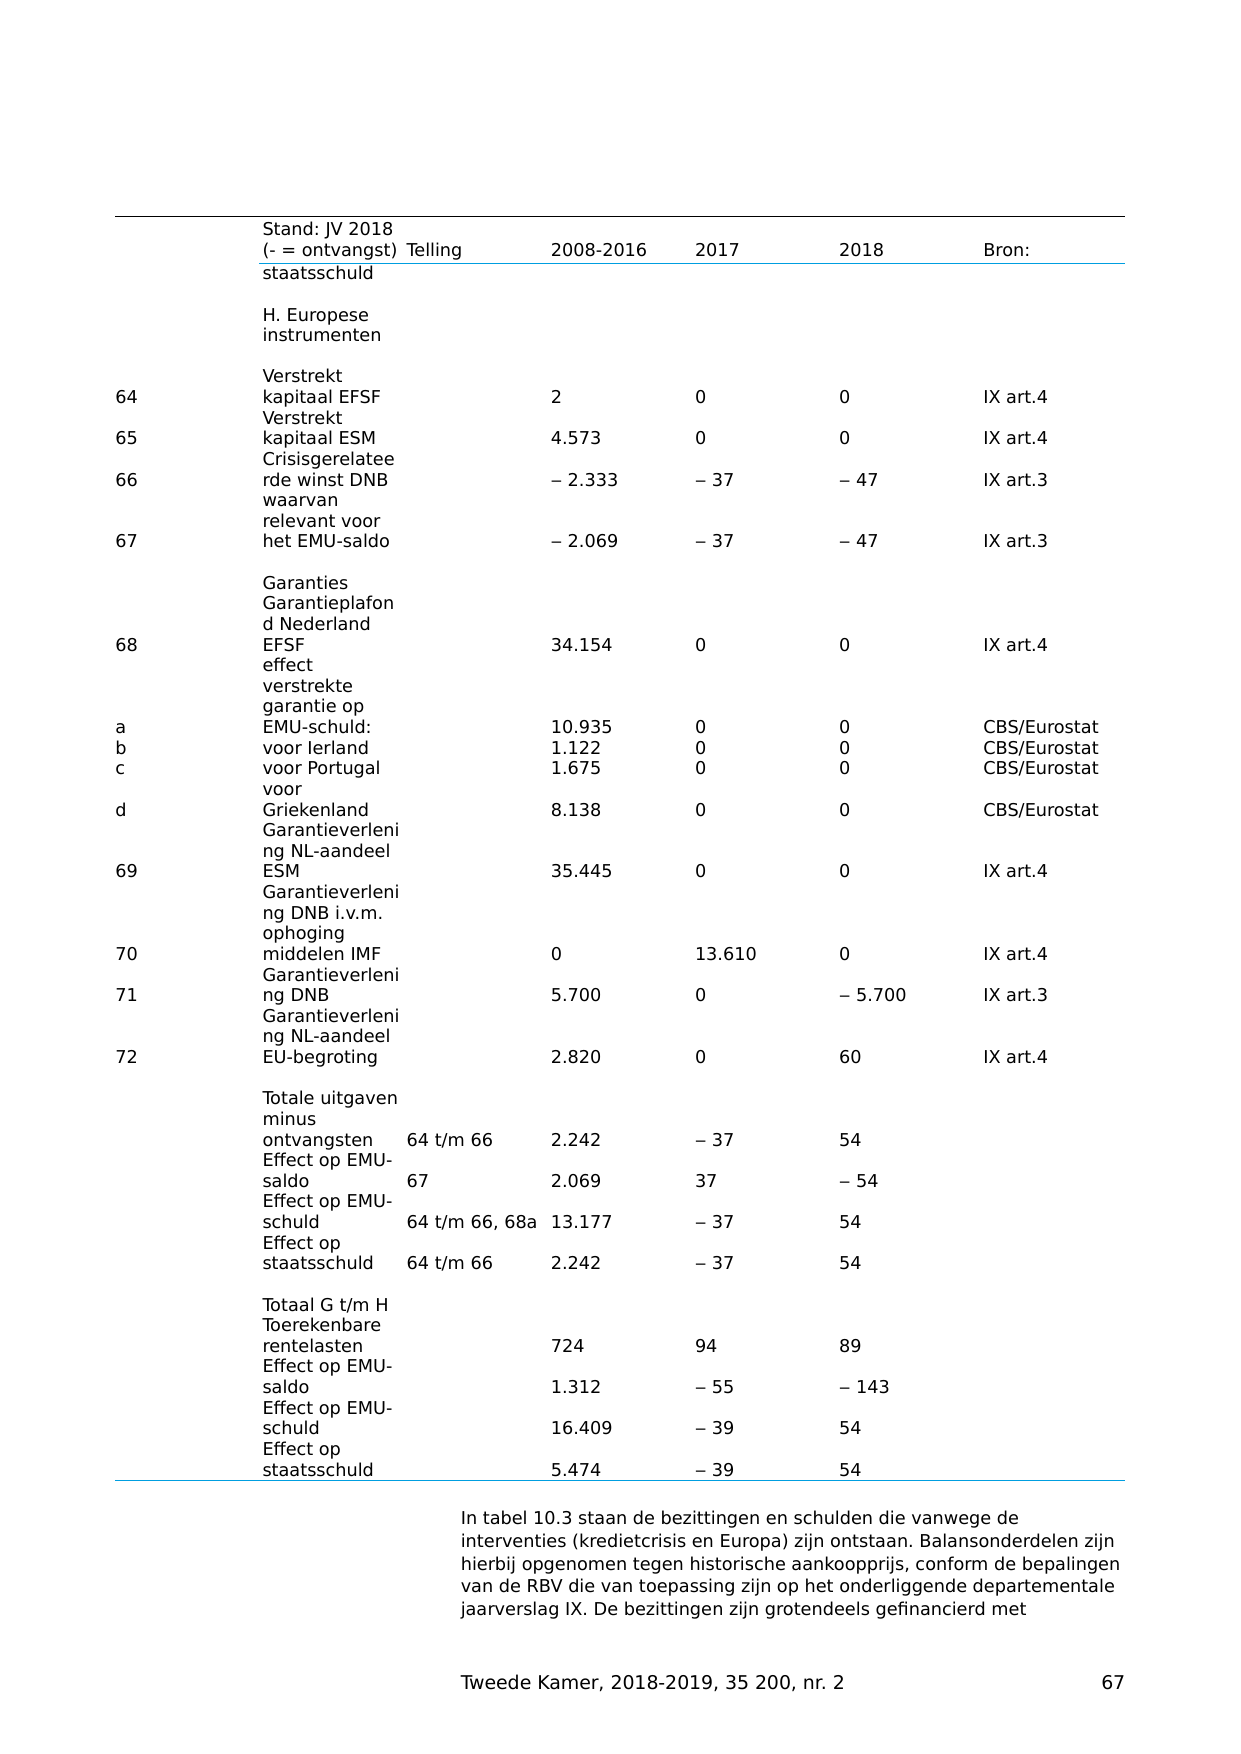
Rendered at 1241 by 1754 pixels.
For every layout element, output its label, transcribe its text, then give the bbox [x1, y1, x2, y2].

table_cell 54 [836, 1439, 980, 1480]
table_cell ‒ 55 [692, 1356, 836, 1398]
table_cell 0 [836, 738, 980, 758]
table_cell [404, 1356, 548, 1398]
table_cell H. Europese instrumenten [259, 305, 403, 346]
table_cell [115, 1356, 259, 1398]
table_cell 64 [115, 366, 259, 408]
table_cell [115, 305, 259, 346]
table_cell 67 [115, 490, 259, 552]
table_cell 2 [548, 366, 692, 408]
table_cell [115, 346, 259, 366]
table_cell 0 [836, 366, 980, 408]
table_cell [404, 655, 548, 738]
table_cell [836, 1274, 980, 1294]
table_cell 0 [836, 408, 980, 449]
table_cell [980, 1191, 1125, 1233]
table_cell [115, 1398, 259, 1439]
table_cell [980, 573, 1125, 593]
table_cell [836, 284, 980, 304]
table_cell [692, 552, 836, 573]
table_cell [836, 1295, 980, 1315]
table_cell [836, 346, 980, 366]
table_cell voor Portugal [259, 758, 403, 779]
table_cell [259, 1068, 403, 1088]
table_cell 0 [692, 408, 836, 449]
table_cell [980, 1439, 1125, 1480]
table_cell 2017 [692, 217, 836, 263]
table_cell 1.122 [548, 738, 692, 758]
table_cell [980, 1356, 1125, 1398]
text In tabel 10.3 staan de bezittingen en schulden die vanwege de interventies (kredietcrisis en Europa) zijn ontstaan. Balansonderdelen zijn hierbij opgenomen tegen historische aankoopprijs, conform de bepalingen van de RBV die van toepassing zijn op het onderliggende departementale jaarverslag IX. De bezittingen zijn grotendeels gefinancierd met [461, 1506, 1125, 1620]
table_cell [980, 552, 1125, 573]
table_cell 0 [692, 593, 836, 655]
table_cell [692, 346, 836, 366]
table_cell 10.935 [548, 655, 692, 738]
table_cell Effect op staatsschuld [259, 1233, 403, 1274]
table_cell [115, 1315, 259, 1356]
table_cell [404, 779, 548, 820]
table_cell [548, 346, 692, 366]
table_cell 0 [836, 758, 980, 779]
table_cell 89 [836, 1315, 980, 1356]
table_cell 5.700 [548, 965, 692, 1006]
table_cell 16.409 [548, 1398, 692, 1439]
table_cell d [115, 779, 259, 820]
table_cell a [115, 655, 259, 738]
table_cell ‒ 37 [692, 1191, 836, 1233]
table_cell ‒ 47 [836, 490, 980, 552]
table_cell [980, 1150, 1125, 1191]
table_cell 94 [692, 1315, 836, 1356]
table_cell ‒ 47 [836, 449, 980, 490]
table_cell 0 [692, 965, 836, 1006]
table_cell Toerekenbare rentelasten [259, 1315, 403, 1356]
table_cell ‒ 143 [836, 1356, 980, 1398]
table_cell [115, 217, 259, 263]
table_cell [404, 552, 548, 573]
table_cell 1.675 [548, 758, 692, 779]
table_cell Garantieverlening DNB i.v.m. ophoging middelen IMF [259, 882, 403, 964]
table_cell [404, 965, 548, 1006]
table_cell [115, 1088, 259, 1150]
table_cell 60 [836, 1006, 980, 1068]
table_cell 0 [692, 738, 836, 758]
table_cell CBS/Eurostat [980, 779, 1125, 820]
table_cell 2018 [836, 217, 980, 263]
table_cell [980, 1274, 1125, 1294]
table_cell Garanties [259, 573, 403, 593]
table_cell [692, 1295, 836, 1315]
table_cell 64 t/m 66, 68a [404, 1191, 548, 1233]
table_cell 0 [836, 593, 980, 655]
table_cell 65 [115, 408, 259, 449]
table_cell 0 [836, 779, 980, 820]
table_cell Totale uitgaven minus ontvangsten [259, 1088, 403, 1150]
table_cell 69 [115, 820, 259, 882]
table_cell [115, 552, 259, 573]
table_cell 2008-2016 [548, 217, 692, 263]
table_cell [259, 284, 403, 304]
table_cell ‒ 2.069 [548, 490, 692, 552]
table_cell [404, 366, 548, 408]
table_cell [259, 552, 403, 573]
table_cell IX art.3 [980, 490, 1125, 552]
table_cell [404, 1068, 548, 1088]
table_cell IX art.4 [980, 882, 1125, 964]
table_cell ‒ 37 [692, 490, 836, 552]
table_cell [548, 1068, 692, 1088]
table_cell Garantieplafond Nederland EFSF [259, 593, 403, 655]
table_cell [692, 284, 836, 304]
table_cell Crisisgerelateerde winst DNB [259, 449, 403, 490]
table_cell [548, 284, 692, 304]
table_cell Effect op staatsschuld [259, 1439, 403, 1480]
table_cell 0 [692, 1006, 836, 1068]
table_cell Effect op EMU-saldo [259, 1356, 403, 1398]
table_cell [548, 305, 692, 346]
table_cell [692, 305, 836, 346]
table_cell CBS/Eurostat [980, 738, 1125, 758]
table_cell 724 [548, 1315, 692, 1356]
table_cell Effect op EMU-schuld [259, 1398, 403, 1439]
table_cell [836, 573, 980, 593]
table_cell 2.242 [548, 1088, 692, 1150]
table_cell [548, 552, 692, 573]
table_cell [980, 305, 1125, 346]
table_cell [980, 1295, 1125, 1315]
table_cell [115, 1191, 259, 1233]
table_cell 66 [115, 449, 259, 490]
table_cell [980, 346, 1125, 366]
table_cell [404, 1315, 548, 1356]
table_cell [692, 1068, 836, 1088]
table_cell [115, 1233, 259, 1274]
table_cell IX art.4 [980, 408, 1125, 449]
table_cell [836, 552, 980, 573]
table_cell 72 [115, 1006, 259, 1068]
table_cell IX art.3 [980, 449, 1125, 490]
table_cell [404, 882, 548, 964]
table_cell Garantieverlening DNB [259, 965, 403, 1006]
table_cell Stand: JV 2018 (- = ontvangst) [259, 217, 403, 263]
table_cell 0 [692, 779, 836, 820]
table_cell 13.610 [692, 882, 836, 964]
table_cell Verstrekt kapitaal ESM [259, 408, 403, 449]
table_cell [404, 305, 548, 346]
table_cell 8.138 [548, 779, 692, 820]
table_cell 5.474 [548, 1439, 692, 1480]
table_cell 0 [692, 655, 836, 738]
table_cell [980, 1233, 1125, 1274]
table_cell [115, 1274, 259, 1294]
table_cell [980, 264, 1125, 284]
table_cell c [115, 758, 259, 779]
table_cell 4.573 [548, 408, 692, 449]
table_cell ‒ 37 [692, 1233, 836, 1274]
table_cell Verstrekt kapitaal EFSF [259, 366, 403, 408]
table_cell Effect op EMU-saldo [259, 1150, 403, 1191]
table_cell Garantieverlening NL-aandeel ESM [259, 820, 403, 882]
table_cell [404, 490, 548, 552]
table_cell [404, 738, 548, 758]
table_cell [404, 1274, 548, 1294]
table_cell Totaal G t/m H [259, 1295, 403, 1315]
table_cell 35.445 [548, 820, 692, 882]
table_cell Garantieverlening NL-aandeel EU-begroting [259, 1006, 403, 1068]
table_cell 64 t/m 66 [404, 1088, 548, 1150]
table_cell [404, 573, 548, 593]
table_cell voor Ierland [259, 738, 403, 758]
table_cell 64 t/m 66 [404, 1233, 548, 1274]
table_cell staatsschuld [259, 264, 403, 284]
table_cell [115, 284, 259, 304]
table_cell [259, 1274, 403, 1294]
table_cell [980, 284, 1125, 304]
table_cell 70 [115, 882, 259, 964]
table_cell [259, 346, 403, 366]
table_cell [692, 264, 836, 284]
table_cell ‒ 5.700 [836, 965, 980, 1006]
table_cell [404, 1006, 548, 1068]
table_cell ‒ 37 [692, 449, 836, 490]
table_cell voor Griekenland [259, 779, 403, 820]
table_cell [980, 1398, 1125, 1439]
table_cell 71 [115, 965, 259, 1006]
table_cell 0 [836, 882, 980, 964]
table_cell 0 [836, 820, 980, 882]
table_cell [548, 1274, 692, 1294]
table_cell [980, 1088, 1125, 1150]
table_cell [115, 1439, 259, 1480]
table_cell CBS/Eurostat [980, 655, 1125, 738]
table_cell 54 [836, 1088, 980, 1150]
table_cell [115, 1295, 259, 1315]
table_cell ‒ 54 [836, 1150, 980, 1191]
table_cell [404, 264, 548, 284]
table_cell 2.242 [548, 1233, 692, 1274]
table_cell [404, 593, 548, 655]
table_cell IX art.4 [980, 1006, 1125, 1068]
table_cell Telling [404, 217, 548, 263]
table_cell [404, 1439, 548, 1480]
table_cell 0 [692, 820, 836, 882]
table_cell 0 [692, 366, 836, 408]
table_cell IX art.4 [980, 593, 1125, 655]
table_cell 54 [836, 1233, 980, 1274]
table_header Tabel 10.2 Budgettair overzicht interventies krediet- en eurocrisis (in mln. euro) [115, 191, 1125, 216]
table_cell [115, 1150, 259, 1191]
table_cell Effect op EMU-schuld [259, 1191, 403, 1233]
table_cell 2.069 [548, 1150, 692, 1191]
table_cell Bron: [980, 217, 1125, 263]
table_cell waarvan relevant voor het EMU-saldo [259, 490, 403, 552]
table_cell ‒ 37 [692, 1088, 836, 1150]
table_cell 0 [548, 882, 692, 964]
table_cell [404, 284, 548, 304]
table_cell [836, 1068, 980, 1088]
table_cell effect verstrekte garantie op EMU-schuld: [259, 655, 403, 738]
table_cell IX art.4 [980, 366, 1125, 408]
table_cell 37 [692, 1150, 836, 1191]
table_cell [115, 573, 259, 593]
table_cell [692, 573, 836, 593]
table_cell [980, 1068, 1125, 1088]
table_cell [115, 1068, 259, 1088]
table_cell [404, 1398, 548, 1439]
table_cell 0 [836, 655, 980, 738]
table_cell ‒ 39 [692, 1398, 836, 1439]
table_cell [836, 264, 980, 284]
table_cell [548, 264, 692, 284]
table_cell IX art.3 [980, 965, 1125, 1006]
table_cell [548, 1295, 692, 1315]
table_cell [692, 1274, 836, 1294]
table_cell ‒ 2.333 [548, 449, 692, 490]
table_cell 34.154 [548, 593, 692, 655]
table_cell [404, 346, 548, 366]
table_cell [404, 758, 548, 779]
table_cell 0 [692, 758, 836, 779]
table_cell [404, 1295, 548, 1315]
table_cell 68 [115, 593, 259, 655]
table_cell 13.177 [548, 1191, 692, 1233]
table_cell [404, 408, 548, 449]
table_cell [980, 1315, 1125, 1356]
table_cell 54 [836, 1398, 980, 1439]
table_cell IX art.4 [980, 820, 1125, 882]
table_cell 67 [404, 1150, 548, 1191]
table_cell [548, 573, 692, 593]
table_cell 54 [836, 1191, 980, 1233]
table_cell b [115, 738, 259, 758]
table_cell ‒ 39 [692, 1439, 836, 1480]
table_cell [404, 820, 548, 882]
table_cell [404, 449, 548, 490]
table_cell 2.820 [548, 1006, 692, 1068]
table_cell [115, 263, 259, 284]
table_cell 1.312 [548, 1356, 692, 1398]
table_cell [836, 305, 980, 346]
table_cell CBS/Eurostat [980, 758, 1125, 779]
